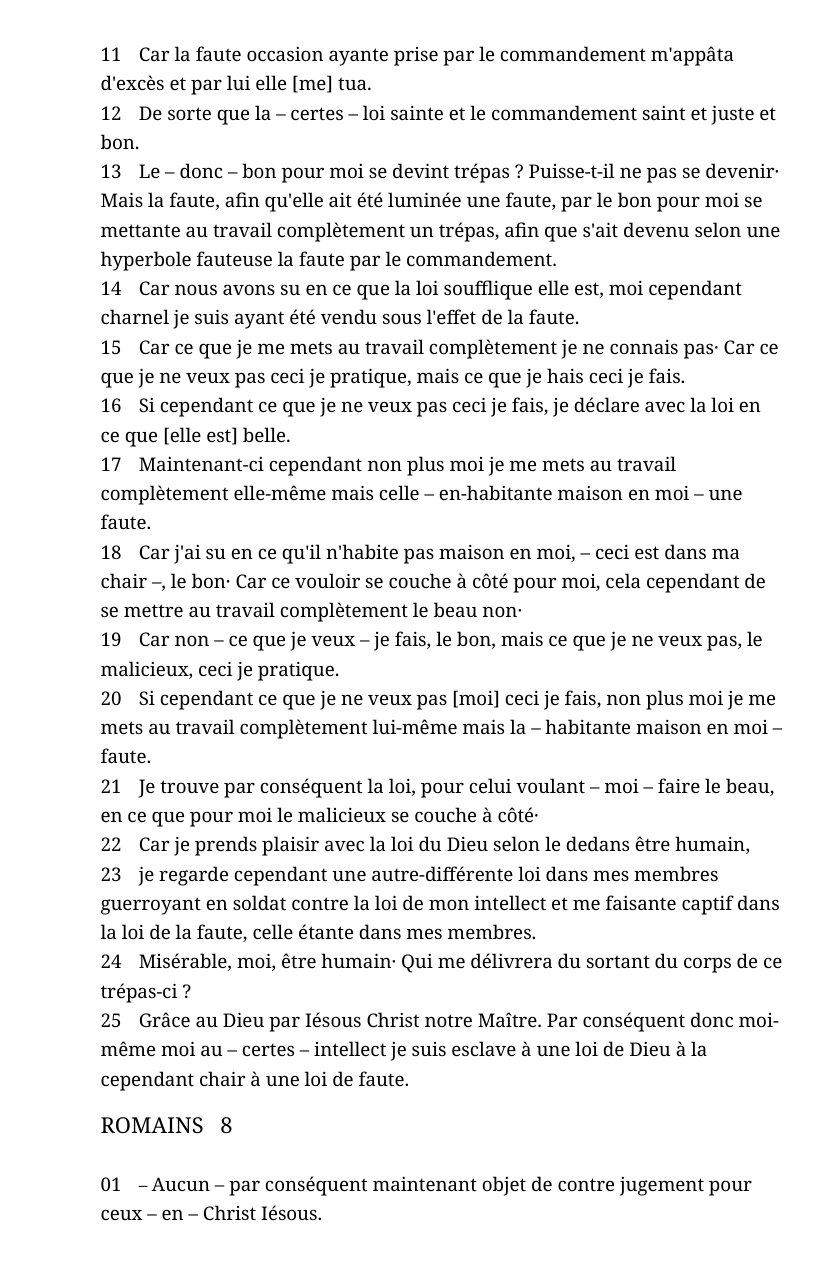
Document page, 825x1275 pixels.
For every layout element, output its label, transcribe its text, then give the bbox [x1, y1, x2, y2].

text 01 – Aucun – par conséquent maintenant objet de contre jugement pour ceux – en – Christ Iésous. [100, 1144, 784, 1226]
text ROMAINS 8 [100, 1110, 784, 1139]
text 11 Car la faute occasion ayante prise par le commandement m'appâta d'excès et par lui elle [me] tua. 12 De sorte que la – certes – loi sainte et le commandement saint et juste et bon. 13 Le – donc – bon pour moi se devint trépas ? Puisse-t-il ne pas se devenir· Mais la faute, afin qu'elle ait été luminée une faute, par le bon pour moi se mettante au travail complètement un trépas, afin que s'ait devenu selon une hyperbole fauteuse la faute par le commandement. 14 Car nous avons su en ce que la loi soufflique elle est, moi cependant charnel je suis ayant été vendu sous l'effet de la faute. 15 Car ce que je me mets au travail complètement je ne connais pas· Car ce que je ne veux pas ceci je pratique, mais ce que je hais ceci je fais. 16 Si cependant ce que je ne veux pas ceci je fais, je déclare avec la loi en ce que [elle est] belle. 17 Maintenant-ci cependant non plus moi je me mets au travail complètement elle-même mais celle – en-habitante maison en moi – une faute. 18 Car j'ai su en ce qu'il n'habite pas maison en moi, – ceci est dans ma chair –, le bon· Car ce vouloir se couche à côté pour moi, cela cependant de se mettre au travail complètement le beau non· 19 Car non – ce que je veux – je fais, le bon, mais ce que je ne veux pas, le malicieux, ceci je pratique. 20 Si cependant ce que je ne veux pas [moi] ceci je fais, non plus moi je me mets au travail complètement lui-même mais la – habitante maison en moi – faute. 21 Je trouve par conséquent la loi, pour celui voulant – moi – faire le beau, en ce que pour moi le malicieux se couche à côté· 22 Car je prends plaisir avec la loi du Dieu selon le dedans être humain, 23 je regarde cependant une autre-différente loi dans mes membres guerroyant en soldat contre la loi de mon intellect et me faisante captif dans la loi de la faute, celle étante dans mes membres. 24 Misérable, moi, être humain· Qui me délivrera du sortant du corps de ce trépas-ci ? 25 Grâce au Dieu par Iésous Christ notre Maître. Par conséquent donc moi-même moi au – certes – intellect je suis esclave à une loi de Dieu à la cependant chair à une loi de faute. [100, 41, 784, 1091]
